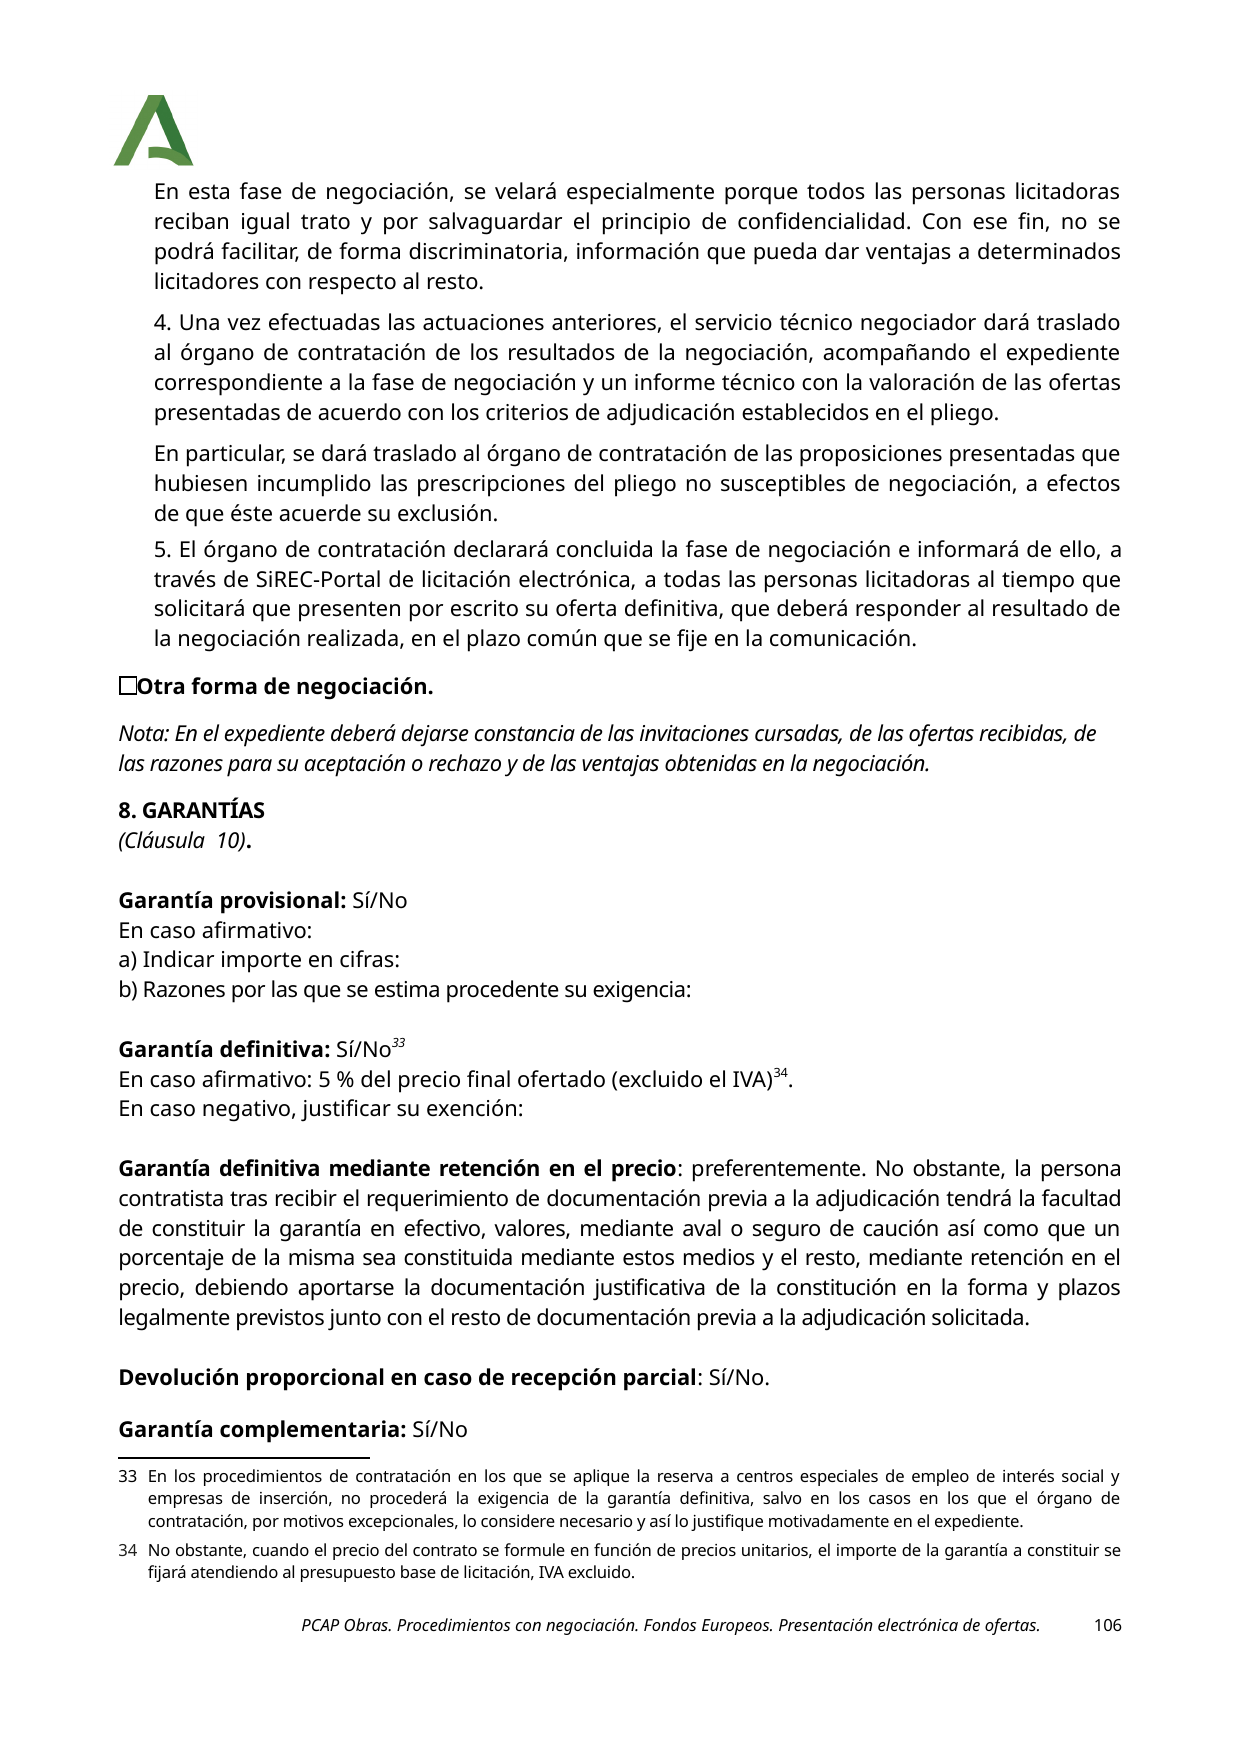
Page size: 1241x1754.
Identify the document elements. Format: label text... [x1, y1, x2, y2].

text 5. El órgano de contratación declarará concluida la fase de negociación e informará de ello, a través de SiREC-Portal de licitación electrónica, a todas las personas licitadoras al tiempo que solicitará que presenten por escrito su oferta definitiva, que deberá responder al resultado de la negociación realizada, en el plazo común que se fije en la comunicación. [153, 534, 1122, 653]
text En los procedimientos de contratación en los que se aplique la reserva a centros especiales de empleo de interés social y empresas de inserción, no procederá la exigencia de la garantía definitiva, salvo en los casos en los que el órgano de contratación, por motivos excepcionales, lo considere necesario y así lo justifique motivadamente en el expediente. [118, 1464, 1122, 1532]
text Garantía provisional: Sí/No [118, 885, 1122, 914]
text En caso afirmativo: 5 % del precio final ofertado (excluido el IVA). [118, 1063, 1122, 1093]
text En caso afirmativo: [118, 914, 1122, 944]
text En particular, se dará traslado al órgano de contratación de las proposiciones presentadas que hubiesen incumplido las prescripciones del pliego no susceptibles de negociación, a efectos de que éste acuerde su exclusión. [153, 438, 1122, 528]
text Devolución proporcional en caso de recepción parcial: Sí/No. [118, 1361, 1122, 1391]
text Nota: En el expediente deberá dejarse constancia de las invitaciones cursadas, de las ofertas recibidas, de las razones para su aceptación o rechazo y de las ventajas obtenidas en la negociación. [118, 718, 1122, 778]
text a) Indicar importe en cifras: [118, 944, 1122, 974]
text b) Razones por las que se estima procedente su exigencia: [118, 974, 1122, 1004]
text Garantía complementaria: Sí/No [118, 1414, 1122, 1444]
text No obstante, cuando el precio del contrato se formule en función de precios unitarios, el importe de la garantía a constituir se fijará atendiendo al presupuesto base de licitación, IVA excluido. [118, 1538, 1122, 1584]
text Garantía definitiva mediante retención en el precio: preferentemente. No obstante, la persona contratista tras recibir el requerimiento de documentación previa a la adjudicación tendrá la facultad de constituir la garantía en efectivo, valores, mediante aval o seguro de caución así como que un porcentaje de la misma sea constituida mediante estos medios y el resto, mediante retención en el precio, debiendo aportarse la documentación justificativa de la constitución en la forma y plazos legalmente previstos junto con el resto de documentación previa a la adjudicación solicitada. [118, 1153, 1122, 1332]
text En caso negativo, justificar su exención: [118, 1093, 1122, 1123]
picture [109, 90, 198, 170]
text (Cláusula 10). [118, 825, 1122, 855]
text 8. GARANTÍAS [118, 795, 1122, 825]
text 4. Una vez efectuadas las actuaciones anteriores, el servicio técnico negociador dará traslado al órgano de contratación de los resultados de la negociación, acompañando el expediente correspondiente a la fase de negociación y un informe técnico con la valoración de las ofertas presentadas de acuerdo con los criterios de adjudicación establecidos en el pliego. [153, 307, 1122, 427]
text En esta fase de negociación, se velará especialmente porque todos las personas licitadoras reciban igual trato y por salvaguardar el principio de confidencialidad. Con ese fin, no se podrá facilitar, de forma discriminatoria, información que pueda dar ventajas a determinados licitadores con respecto al resto. [153, 176, 1122, 296]
text Otra forma de negociación. [118, 671, 1122, 700]
text Garantía definitiva: Sí/No [118, 1034, 1122, 1063]
